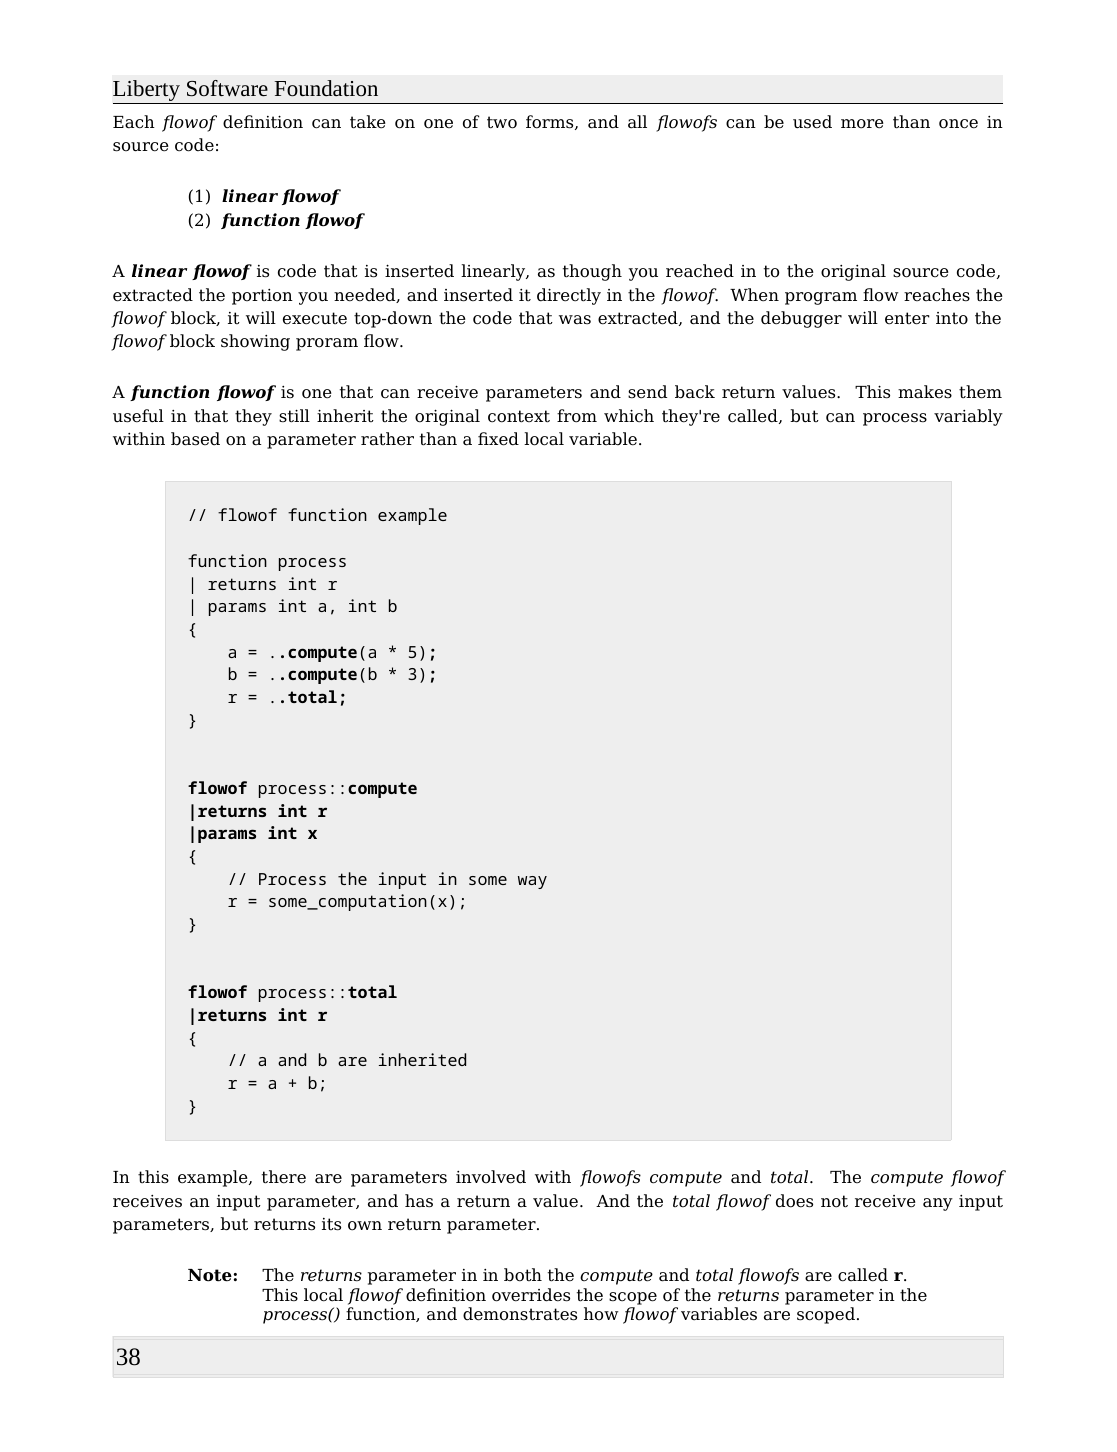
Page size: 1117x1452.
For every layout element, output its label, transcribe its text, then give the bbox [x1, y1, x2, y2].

text Note: The returns parameter in in both the compute and total flowofs are called r. This local flowof definition overrides the scope of the returns parameter in the process() function, and demonstrates how flowof variables are scoped. [187, 1266, 928, 1324]
text (1) linear flowof (2) function flowof [112, 187, 1003, 230]
text // flowof function example function process | returns int r | params int a, int b { a = ..compute(a * 5); b = ..compute(b * 3); r = ..total; } flowof process::compute |returns int r |params int x { // Process the input in some way r = some_computation(x); } flowof process::total |returns int r { // a and b are inherited r = a + b; } [166, 482, 951, 1140]
text Each flowof definition can take on one of two forms, and all flowofs can be used more than once in source code: [112, 112, 1003, 155]
text A function flowof is one that can receive parameters and send back return values. This makes them useful in that they still inherit the original context from which they're called, but can process variably within based on a parameter rather than a fixed local variable. [112, 383, 1003, 449]
text In this example, there are parameters involved with flowofs compute and total. The compute flowof receives an input parameter, and has a return a value. And the total flowof does not receive any input parameters, but returns its own return parameter. [112, 1168, 1003, 1234]
text A linear flowof is code that is inserted linearly, as though you reached in to the original source code, extracted the portion you needed, and inserted it directly in the flowof. When program flow reaches the flowof block, it will execute top-down the code that was extracted, and the debugger will enter into the flowof block showing proram flow. [112, 262, 1003, 351]
